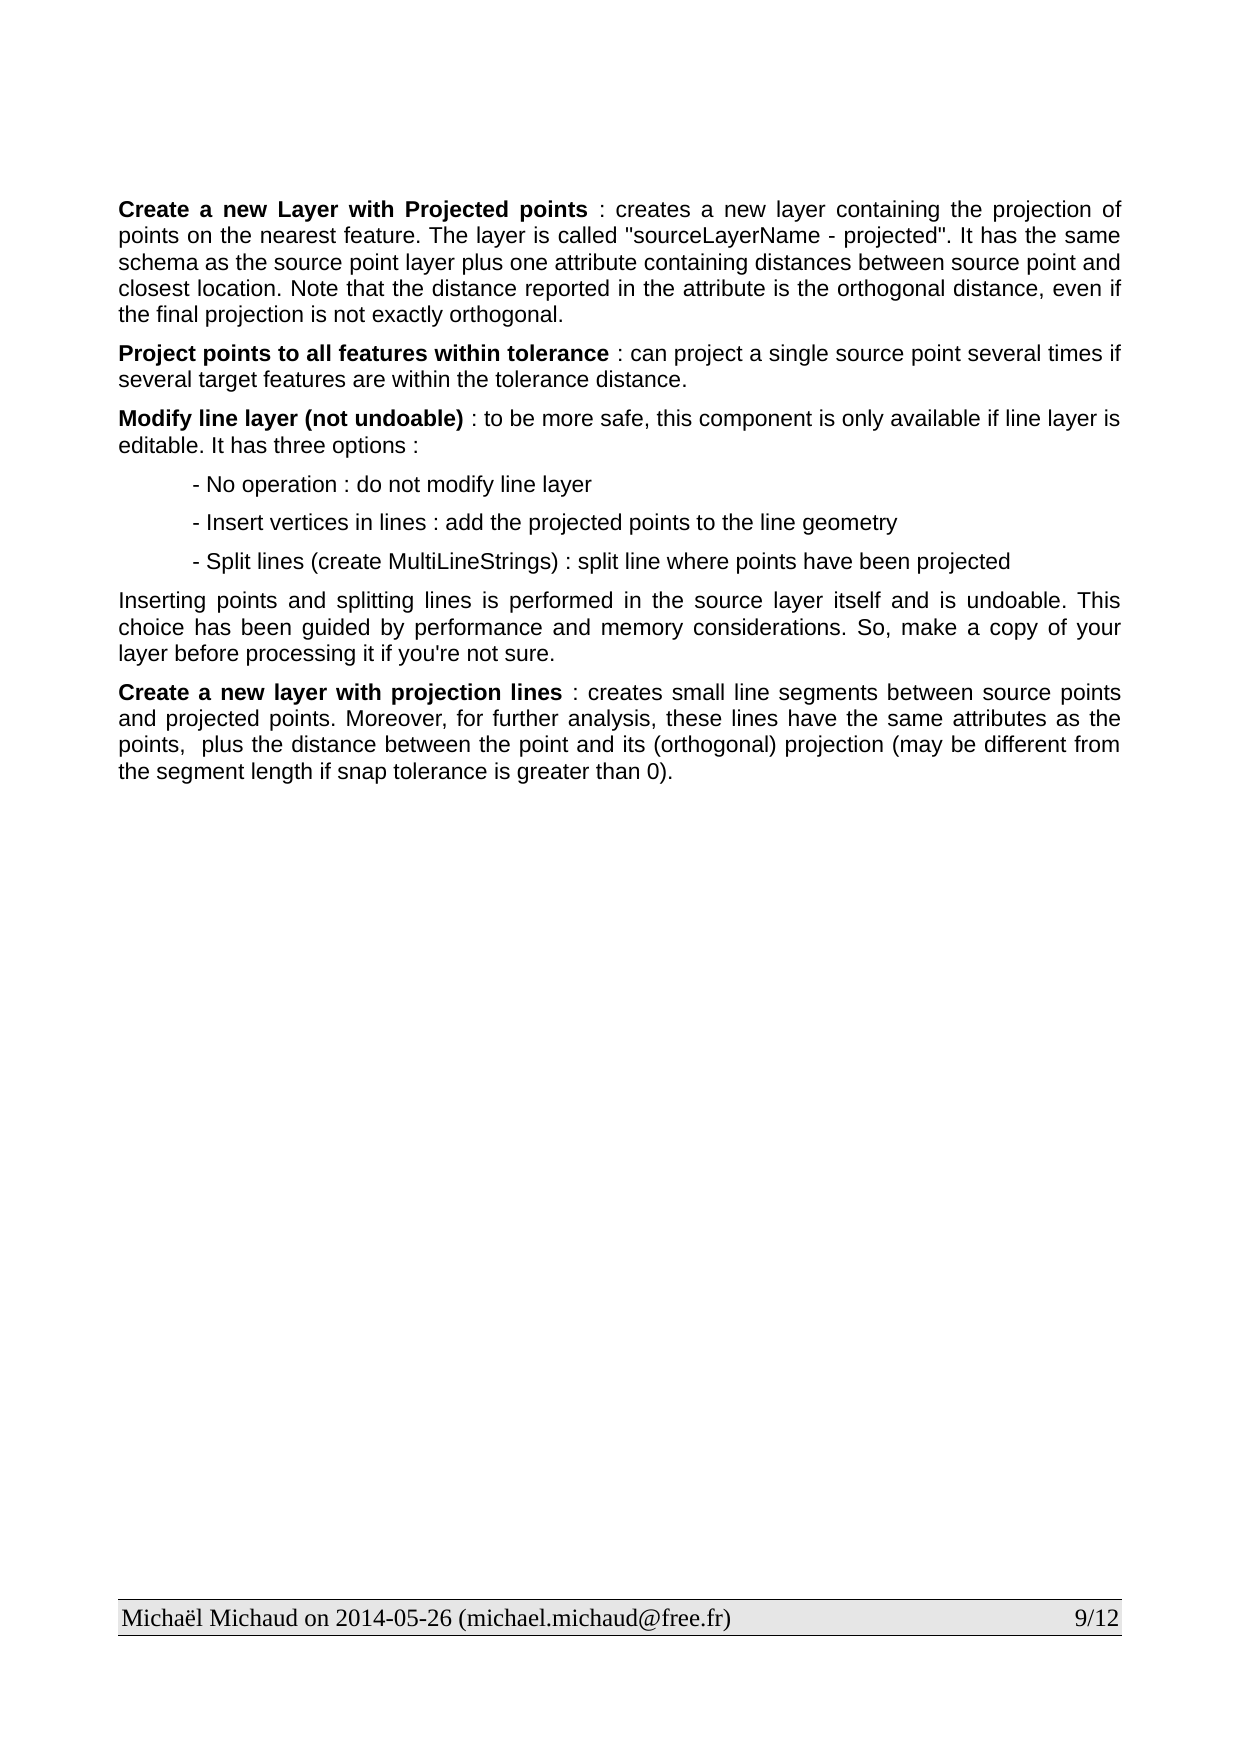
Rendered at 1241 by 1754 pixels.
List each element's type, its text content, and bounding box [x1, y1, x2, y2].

text Inserting points and splitting lines is performed in the source layer itself and is undoable. This choice has been guided by performance and memory considerations. So, make a copy of your layer before processing it if you're not sure. [118, 587, 1122, 666]
text - Insert vertices in lines : add the projected points to the line geometry [118, 509, 1122, 536]
text Create a new Layer with Projected points : creates a new layer containing the projection of points on the nearest feature. The layer is called "sourceLayerName - projected". It has the same schema as the source point layer plus one attribute containing distances between source point and closest location. Note that the distance reported in the attribute is the orthogonal distance, even if the final projection is not exactly orthogonal. [118, 196, 1122, 328]
text Modify line layer (not undoable) : to be more safe, this component is only available if line layer is editable. It has three options : [118, 405, 1122, 458]
text - No operation : do not modify line layer [118, 471, 1122, 497]
text Create a new layer with projection lines : creates small line segments between source points and projected points. Moreover, for further analysis, these lines have the same attributes as the points, plus the distance between the point and its (orthogonal) projection (may be different from the segment length if snap tolerance is greater than 0). [118, 679, 1122, 784]
text - Split lines (create MultiLineStrings) : split line where points have been projected [118, 548, 1122, 574]
text Project points to all features within tolerance : can project a single source point several times if several target features are within the tolerance distance. [118, 340, 1122, 393]
